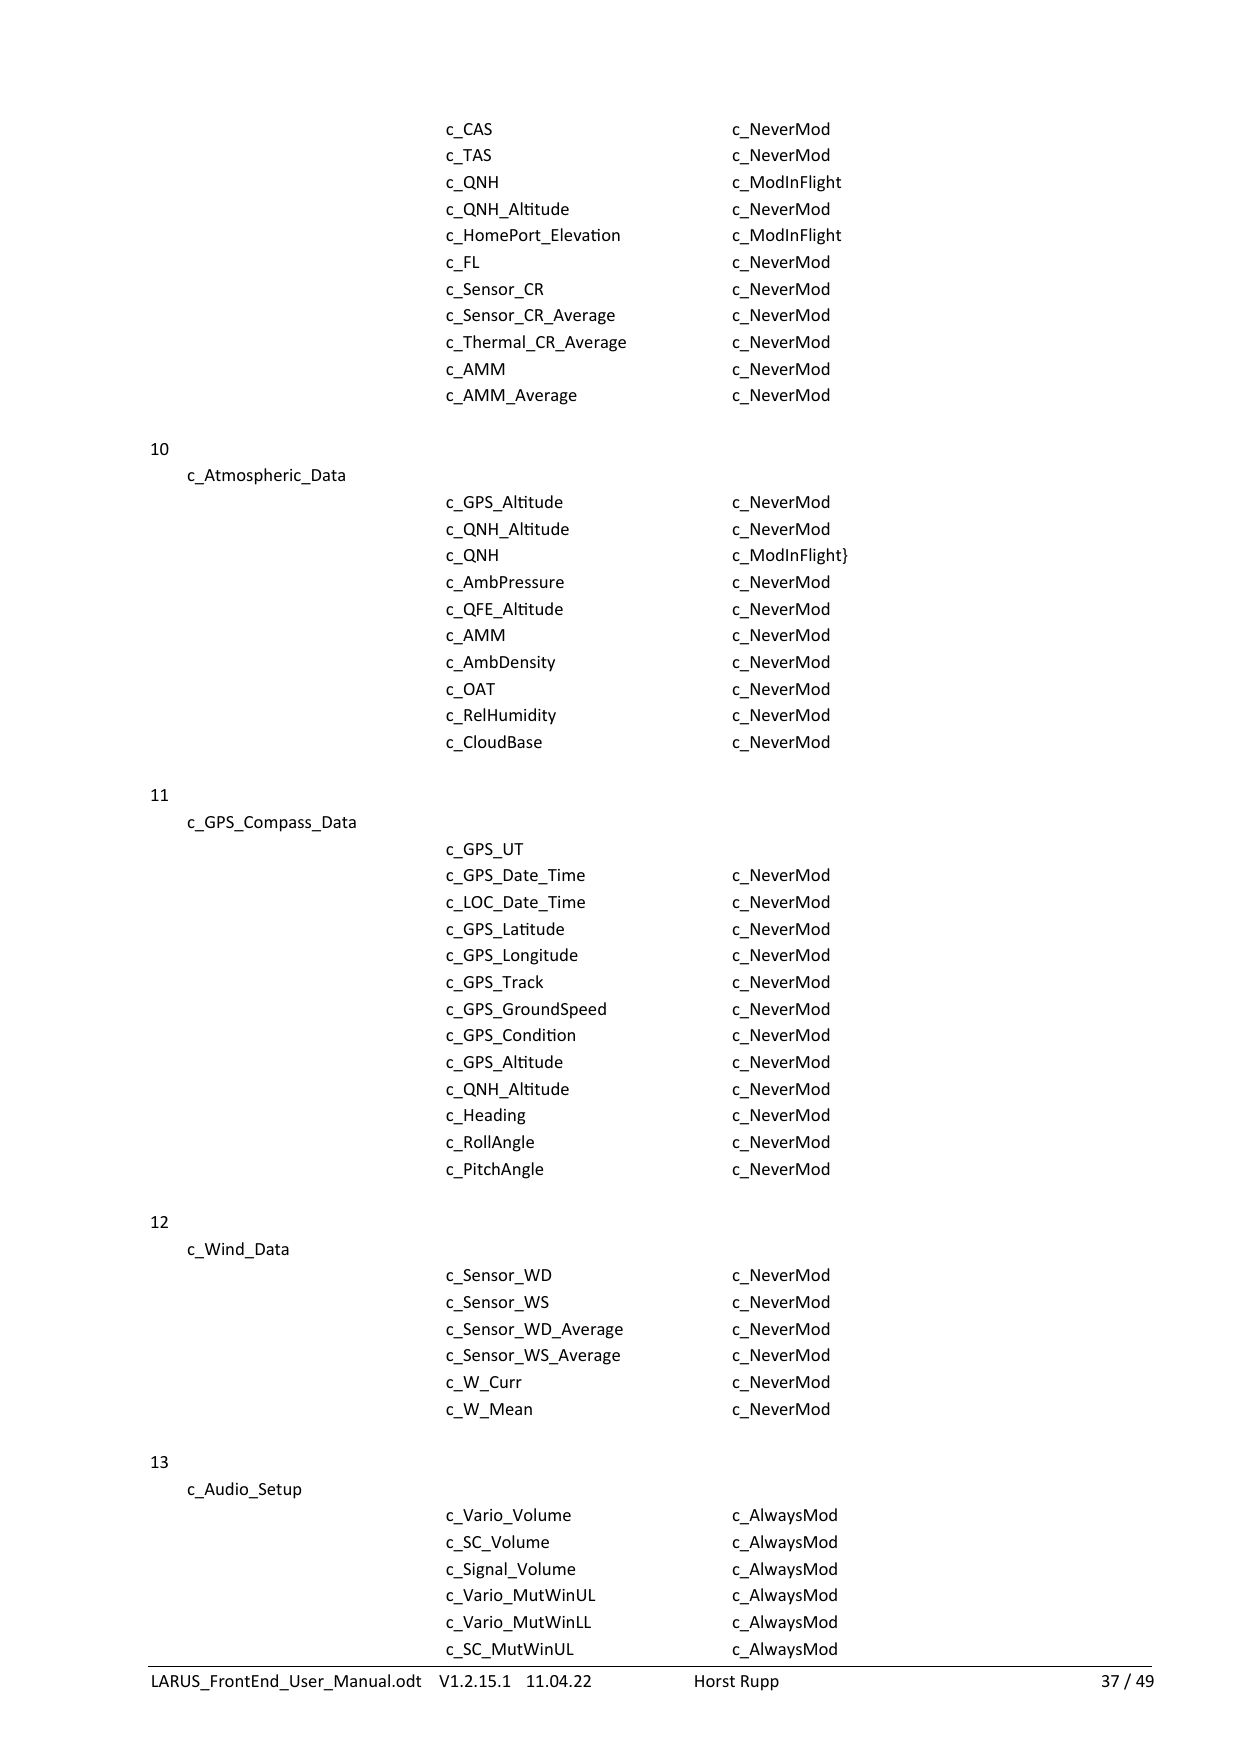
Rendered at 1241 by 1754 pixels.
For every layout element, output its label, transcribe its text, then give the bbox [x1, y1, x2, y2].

table_cell c_AlwaysMod [729, 1553, 913, 1580]
table_cell [729, 1447, 913, 1473]
table_cell [443, 1420, 729, 1447]
table_cell [141, 727, 184, 753]
table_cell [443, 1180, 729, 1207]
table_cell [141, 1313, 184, 1340]
table_cell [184, 1207, 442, 1233]
table_cell c_Vario_MutWinUL [443, 1580, 729, 1607]
table_cell [184, 1393, 442, 1420]
table_cell c_GPS_Altitude [443, 1047, 729, 1073]
table_cell c_NeverMod [729, 940, 913, 967]
table_cell [141, 1047, 184, 1073]
table_cell [141, 1393, 184, 1420]
table_cell [184, 1100, 442, 1127]
table_cell [141, 273, 184, 300]
table_cell c_ModInFlight [729, 167, 913, 193]
table_cell [141, 1633, 184, 1660]
table_cell c_GPS_Latitude [443, 913, 729, 940]
table_cell c_AlwaysMod [729, 1500, 913, 1527]
table_cell [141, 833, 184, 860]
table_cell 11 [141, 780, 184, 807]
table_cell c_SC_Volume [443, 1527, 729, 1553]
table_cell [141, 567, 184, 593]
table_cell [184, 487, 442, 513]
table_cell [443, 753, 729, 780]
table_cell [729, 1207, 913, 1233]
table_cell c_NeverMod [729, 647, 913, 673]
table_cell c_AlwaysMod [729, 1607, 913, 1633]
table_cell [184, 1447, 442, 1473]
table_cell c_CAS [443, 113, 729, 140]
table_cell c_ModInFlight} [729, 540, 913, 567]
table_cell [184, 1073, 442, 1100]
table_cell [184, 113, 442, 140]
table_cell [184, 727, 442, 753]
table_cell [184, 1313, 442, 1340]
table_cell c_NeverMod [729, 1367, 913, 1393]
table_cell [443, 1207, 729, 1233]
table_cell c_Sensor_WD [443, 1260, 729, 1287]
table_cell [141, 1180, 184, 1207]
table_cell c_Sensor_CR [443, 273, 729, 300]
table_cell c_NeverMod [729, 887, 913, 913]
table_cell c_Thermal_CR_Average [443, 327, 729, 353]
table_cell c_QNH_Altitude [443, 1073, 729, 1100]
table_cell [184, 513, 442, 540]
table_cell [184, 1287, 442, 1313]
table_cell [141, 1100, 184, 1127]
table_cell c_NeverMod [729, 1100, 913, 1127]
table_cell c_NeverMod [729, 673, 913, 700]
table_cell [729, 460, 913, 487]
table_cell [184, 1153, 442, 1180]
table_cell [141, 647, 184, 673]
table_cell [141, 540, 184, 567]
table_cell c_Audio_Setup [184, 1473, 442, 1500]
table_cell [184, 593, 442, 620]
table_cell c_NeverMod [729, 1393, 913, 1420]
table_cell [184, 1180, 442, 1207]
table_cell [184, 353, 442, 380]
table_cell [141, 1367, 184, 1393]
table_cell [141, 967, 184, 993]
table_cell [729, 433, 913, 460]
table_cell c_GPS_Compass_Data [184, 807, 442, 833]
table_cell c_AmbPressure [443, 567, 729, 593]
table_cell [141, 1020, 184, 1047]
table_cell c_NeverMod [729, 247, 913, 273]
table_cell [184, 300, 442, 327]
table_cell [141, 700, 184, 727]
table_cell [443, 460, 729, 487]
table_cell [141, 1607, 184, 1633]
table_cell c_NeverMod [729, 1260, 913, 1287]
table_cell c_Heading [443, 1100, 729, 1127]
table_cell [443, 807, 729, 833]
table_cell [141, 140, 184, 167]
table_cell [729, 1473, 913, 1500]
table_cell c_AlwaysMod [729, 1633, 913, 1660]
table_cell [443, 1473, 729, 1500]
table_cell [141, 1153, 184, 1180]
table_cell c_NeverMod [729, 300, 913, 327]
table_cell c_NeverMod [729, 727, 913, 753]
table_cell c_NeverMod [729, 113, 913, 140]
table_cell [729, 1180, 913, 1207]
table_cell c_NeverMod [729, 1313, 913, 1340]
table_cell [141, 940, 184, 967]
table_cell [184, 327, 442, 353]
table_cell c_NeverMod [729, 567, 913, 593]
table_cell c_NeverMod [729, 1287, 913, 1313]
table_cell c_AmbDensity [443, 647, 729, 673]
table_cell [184, 1527, 442, 1553]
table_cell c_NeverMod [729, 193, 913, 220]
table_cell [141, 513, 184, 540]
table_cell [729, 1420, 913, 1447]
table_cell c_Sensor_WS_Average [443, 1340, 729, 1367]
table_cell c_OAT [443, 673, 729, 700]
table_cell [141, 1527, 184, 1553]
table_cell c_NeverMod [729, 993, 913, 1020]
table_cell c_Sensor_WS [443, 1287, 729, 1313]
table_cell [141, 807, 184, 833]
table_cell [141, 1073, 184, 1100]
table_cell [184, 887, 442, 913]
table_cell c_NeverMod [729, 513, 913, 540]
table_cell c_Vario_Volume [443, 1500, 729, 1527]
table_cell [729, 833, 913, 860]
table_cell [184, 380, 442, 407]
table_cell [184, 700, 442, 727]
table_cell [184, 140, 442, 167]
table_cell c_QFE_Altitude [443, 593, 729, 620]
table_cell [184, 753, 442, 780]
table_cell [141, 1580, 184, 1607]
table_cell c_NeverMod [729, 1020, 913, 1047]
table_cell [141, 887, 184, 913]
table_cell c_NeverMod [729, 140, 913, 167]
table_cell [184, 940, 442, 967]
table_cell c_LOC_Date_Time [443, 887, 729, 913]
table_cell c_GPS_Condition [443, 1020, 729, 1047]
table_cell c_Wind_Data [184, 1233, 442, 1260]
table_cell [184, 967, 442, 993]
table_cell [141, 1500, 184, 1527]
table_cell [184, 913, 442, 940]
table_cell [141, 1233, 184, 1260]
table_cell [141, 1420, 184, 1447]
table_cell [141, 327, 184, 353]
table_cell c_ModInFlight [729, 220, 913, 247]
table_cell [184, 167, 442, 193]
table_cell [184, 647, 442, 673]
table_cell c_GPS_Date_Time [443, 860, 729, 887]
table_cell [141, 1287, 184, 1313]
table_cell c_AMM_Average [443, 380, 729, 407]
table_cell [443, 1447, 729, 1473]
table_cell [141, 353, 184, 380]
table_cell c_QNH [443, 167, 729, 193]
table_cell [184, 1340, 442, 1367]
table_cell [141, 593, 184, 620]
table_cell [184, 567, 442, 593]
table_cell c_PitchAngle [443, 1153, 729, 1180]
table_cell [141, 993, 184, 1020]
table_cell c_QNH_Altitude [443, 193, 729, 220]
table_cell c_RelHumidity [443, 700, 729, 727]
table_cell [184, 860, 442, 887]
table_cell [141, 1473, 184, 1500]
table_cell c_HomePort_Elevation [443, 220, 729, 247]
table_cell c_NeverMod [729, 1047, 913, 1073]
table_cell c_NeverMod [729, 380, 913, 407]
table_cell [729, 780, 913, 807]
table_cell [184, 220, 442, 247]
table_cell 10 [141, 433, 184, 460]
table_cell c_QNH [443, 540, 729, 567]
table_cell [184, 1127, 442, 1153]
table_cell [184, 1260, 442, 1287]
table_cell c_NeverMod [729, 620, 913, 647]
table_cell c_AMM [443, 620, 729, 647]
table_cell [729, 1233, 913, 1260]
table_cell c_SC_MutWinUL [443, 1633, 729, 1660]
table_cell [141, 753, 184, 780]
table_cell [141, 1553, 184, 1580]
table_cell c_Atmospheric_Data [184, 460, 442, 487]
table_cell [184, 247, 442, 273]
table_cell [184, 673, 442, 700]
table_cell [141, 193, 184, 220]
table_cell c_FL [443, 247, 729, 273]
table_cell [184, 620, 442, 647]
table_cell c_NeverMod [729, 593, 913, 620]
table_cell [141, 220, 184, 247]
table_cell c_AMM [443, 353, 729, 380]
table_cell c_AlwaysMod [729, 1580, 913, 1607]
table_cell [141, 860, 184, 887]
table_cell [141, 620, 184, 647]
table_cell c_Signal_Volume [443, 1553, 729, 1580]
table_cell c_NeverMod [729, 860, 913, 887]
table_cell [184, 193, 442, 220]
table_cell [184, 273, 442, 300]
table_cell [141, 1340, 184, 1367]
table_cell [729, 753, 913, 780]
table_cell c_NeverMod [729, 1340, 913, 1367]
table_cell [141, 913, 184, 940]
table_cell [141, 113, 184, 140]
table_cell [141, 247, 184, 273]
table_cell [184, 1580, 442, 1607]
table_cell [141, 673, 184, 700]
table_cell [141, 300, 184, 327]
table_cell [141, 407, 184, 433]
table_cell [184, 407, 442, 433]
table_cell [141, 1260, 184, 1287]
table_cell c_NeverMod [729, 913, 913, 940]
table_cell c_NeverMod [729, 1073, 913, 1100]
table_cell [729, 407, 913, 433]
table_cell c_QNH_Altitude [443, 513, 729, 540]
table_cell [184, 1633, 442, 1660]
table_cell [184, 1367, 442, 1393]
table_cell 12 [141, 1207, 184, 1233]
table_cell [184, 1553, 442, 1580]
table_cell [184, 1420, 442, 1447]
table_cell c_W_Curr [443, 1367, 729, 1393]
table_cell 13 [141, 1447, 184, 1473]
table_cell [184, 993, 442, 1020]
table_cell c_AlwaysMod [729, 1527, 913, 1553]
table_cell [443, 407, 729, 433]
table_cell c_GPS_Longitude [443, 940, 729, 967]
table_cell [141, 460, 184, 487]
table_cell [184, 1500, 442, 1527]
table_cell [184, 433, 442, 460]
table_cell c_CloudBase [443, 727, 729, 753]
table_cell [443, 780, 729, 807]
table_cell [141, 167, 184, 193]
table_cell c_NeverMod [729, 1127, 913, 1153]
table_cell [184, 540, 442, 567]
table_cell [141, 380, 184, 407]
table_cell [141, 487, 184, 513]
table_cell [184, 780, 442, 807]
table_cell c_NeverMod [729, 967, 913, 993]
table_cell c_GPS_Track [443, 967, 729, 993]
table_cell c_TAS [443, 140, 729, 167]
table_cell [184, 1607, 442, 1633]
table_cell c_GPS_UT [443, 833, 729, 860]
table_cell c_NeverMod [729, 1153, 913, 1180]
table_cell [443, 1233, 729, 1260]
table_cell [184, 1047, 442, 1073]
table_cell c_Sensor_WD_Average [443, 1313, 729, 1340]
table_cell c_NeverMod [729, 487, 913, 513]
table_cell c_Vario_MutWinLL [443, 1607, 729, 1633]
table_cell c_NeverMod [729, 700, 913, 727]
table_cell c_NeverMod [729, 353, 913, 380]
table_cell c_GPS_Altitude [443, 487, 729, 513]
table_cell c_NeverMod [729, 327, 913, 353]
table_cell [443, 433, 729, 460]
table_cell [141, 1127, 184, 1153]
table_cell c_NeverMod [729, 273, 913, 300]
table_cell [184, 1020, 442, 1047]
table_cell c_RollAngle [443, 1127, 729, 1153]
table_cell c_W_Mean [443, 1393, 729, 1420]
table_cell [184, 833, 442, 860]
table_cell c_GPS_GroundSpeed [443, 993, 729, 1020]
table_cell c_Sensor_CR_Average [443, 300, 729, 327]
table_cell [729, 807, 913, 833]
